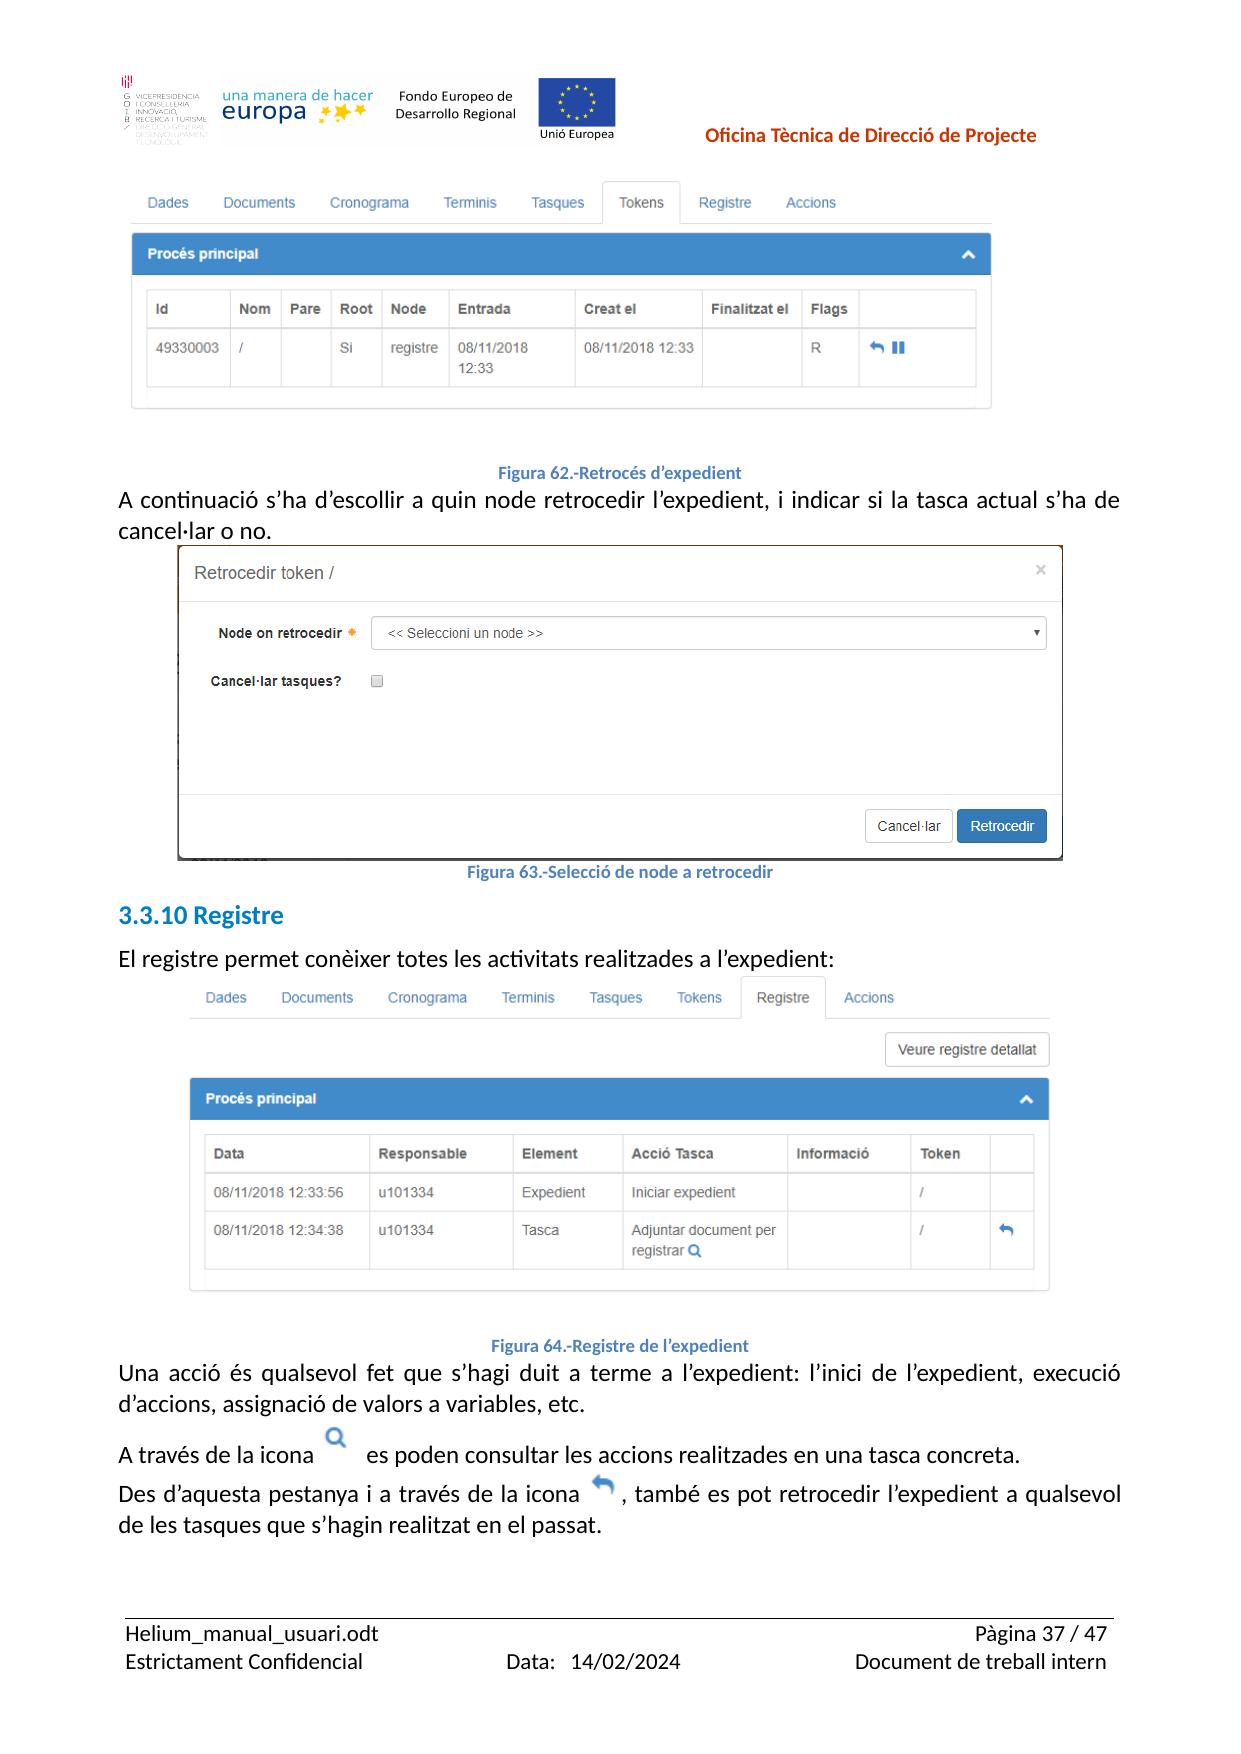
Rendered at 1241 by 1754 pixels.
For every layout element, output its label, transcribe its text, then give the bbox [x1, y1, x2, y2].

picture [320, 1418, 361, 1464]
text A través de la icona es poden consultar les accions realitzades en una tasca concreta. [118, 1418, 1122, 1470]
picture [118, 73, 213, 147]
picture [588, 1470, 621, 1503]
subtitle Registre [118, 898, 1122, 931]
text Una acció és qualsevol fet que s’hagi duit a terme a l’expedient: l’inici de l’expedient, execució d’accions, assignació de valors a variables, etc. [118, 1357, 1122, 1418]
text Figura 64.-Registre de l’expedient [118, 1334, 1122, 1357]
picture [177, 545, 1063, 861]
picture [118, 177, 1004, 462]
text Figura 63.-Selecció de node a retrocedir [118, 860, 1122, 883]
text A continuació s’ha d’escollir a quin node retrocedir l’expedient, i indicar si la tasca actual s’ha de cancel·lar o no. [118, 484, 1122, 545]
text Figura 62.-Retrocés d’expedient [118, 461, 1122, 484]
picture [177, 973, 1063, 1335]
picture [219, 73, 621, 147]
text El registre permet conèixer totes les activitats realitzades a l’expedient: [118, 943, 1122, 974]
text Des d’aquesta pestanya i a través de la icona , també es pot retrocedir l’expedient a qualsevol de les tasques que s’hagin realitzat en el passat. [118, 1470, 1122, 1539]
